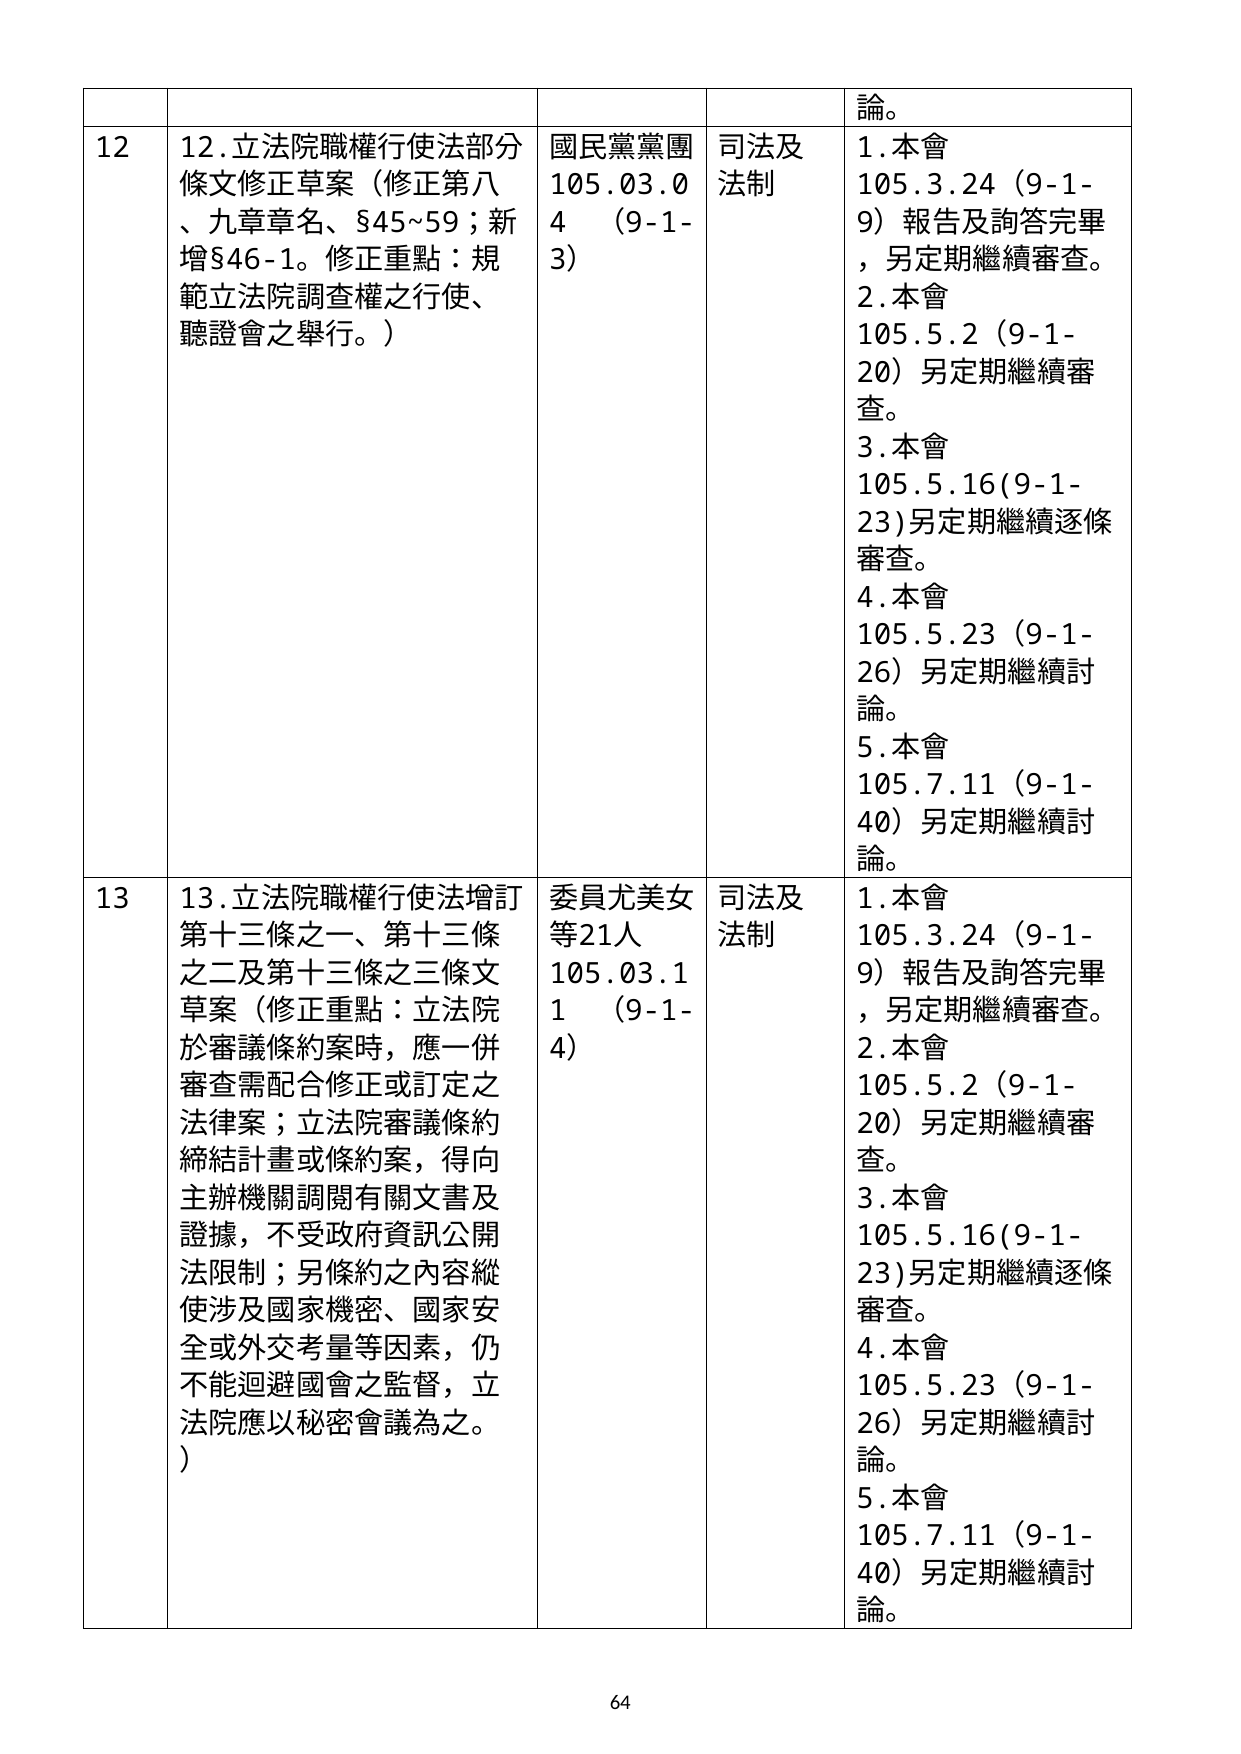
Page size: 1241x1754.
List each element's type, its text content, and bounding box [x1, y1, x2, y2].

table_cell [538, 89, 706, 126]
table_cell 13.立法院職權行使法增訂第十三條之一、第十三條之二及第十三條之三條文草案（修正重點：立法院於審議條約案時，應一併審查需配合修正或訂定之法律案；立法院審議條約締結計畫或條約案，得向主辦機關調閱有關文書及證據，不受政府資訊公開法限制；另條約之內容縱使涉及國家機密、國家安全或外交考量等因素，仍不能迴避國會之監督，立法院應以秘密會議為之。） [168, 878, 537, 1628]
table_cell 12 [84, 127, 167, 877]
table_cell 1.本會105.3.24（9-1-9）報告及詢答完畢，另定期繼續審查。 2.本會105.5.2（9-1-20）另定期繼續審查。 3.本會105.5.16(9-1-23)另定期繼續逐條審查。 4.本會105.5.23（9-1-26）另定期繼續討論。 5.本會105.7.11（9-1-40）另定期繼續討論。 [845, 878, 1131, 1628]
table_cell [168, 89, 537, 126]
table_cell 論。 [845, 89, 1131, 126]
table_cell 委員尤美女等21人 105.03.11 （9-1-4） [538, 878, 706, 1628]
table_cell 司法及法制 [707, 878, 844, 1628]
table_cell 司法及法制 [707, 127, 844, 877]
table_cell [84, 89, 167, 126]
table_cell 國民黨黨團 105.03.04 （9-1-3） [538, 127, 706, 877]
table_cell 1.本會105.3.24（9-1-9）報告及詢答完畢，另定期繼續審查。 2.本會105.5.2（9-1-20）另定期繼續審查。 3.本會105.5.16(9-1-23)另定期繼續逐條審查。 4.本會105.5.23（9-1-26）另定期繼續討論。 5.本會105.7.11（9-1-40）另定期繼續討論。 [845, 127, 1131, 877]
table_cell 12.立法院職權行使法部分條文修正草案（修正第八、九章章名、§45~59；新增§46-1。修正重點：規範立法院調查權之行使、聽證會之舉行。） [168, 127, 537, 877]
table_cell [707, 89, 844, 126]
table_cell 13 [84, 878, 167, 1628]
